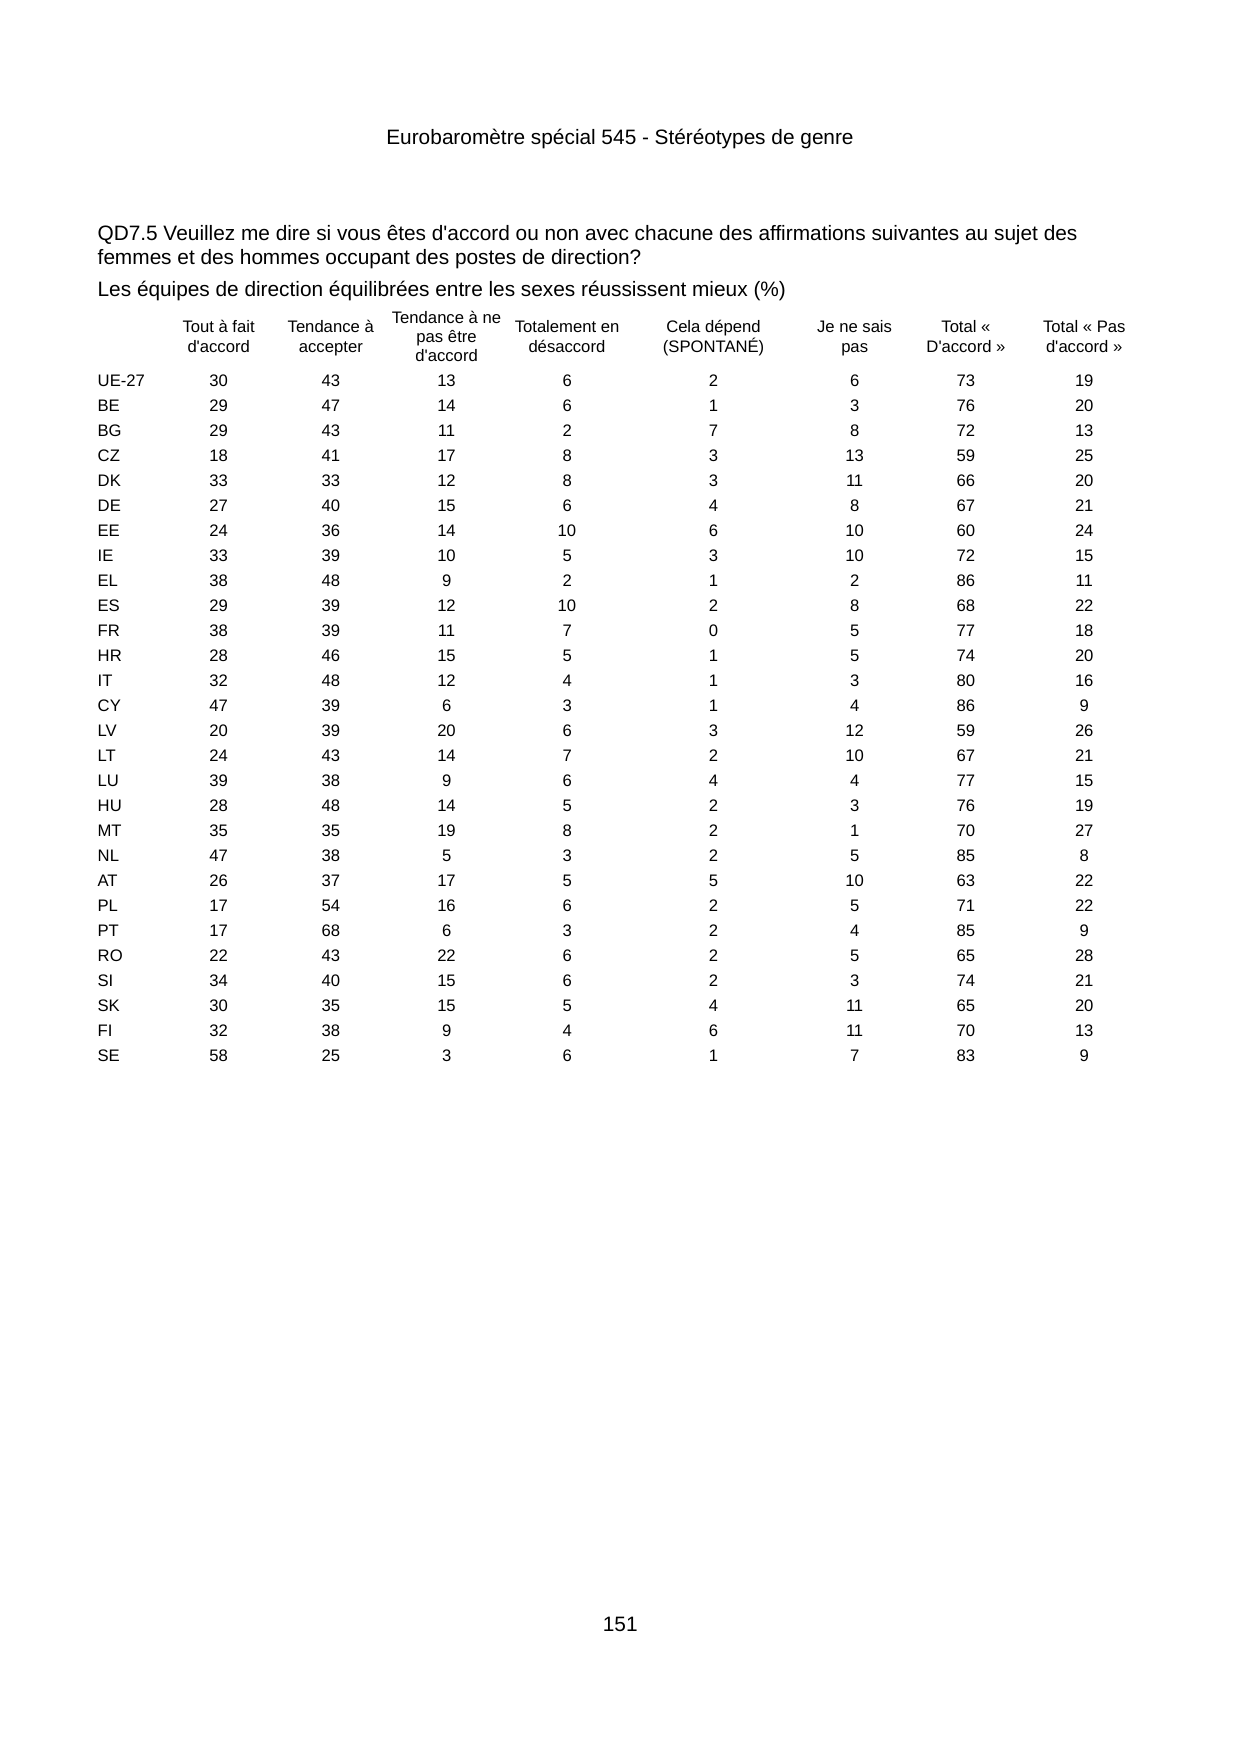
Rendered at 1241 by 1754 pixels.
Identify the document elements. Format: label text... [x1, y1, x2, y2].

table_cell 66 [909, 468, 1022, 493]
table_cell 33 [162, 468, 275, 493]
table_cell 39 [275, 693, 386, 718]
table_cell 38 [162, 618, 275, 643]
table_cell 20 [1022, 643, 1146, 668]
table_cell 47 [162, 843, 275, 868]
table_cell 11 [800, 993, 909, 1018]
table_cell Tendance à ne pas être d'accord [386, 305, 507, 368]
table_cell 38 [275, 1018, 386, 1043]
table_cell 29 [162, 393, 275, 418]
table_cell 28 [1022, 943, 1146, 968]
table_cell 5 [386, 843, 507, 868]
table_cell 39 [275, 543, 386, 568]
table_cell 59 [909, 718, 1022, 743]
table_cell 60 [909, 518, 1022, 543]
table_cell 25 [275, 1043, 386, 1068]
table_cell 3 [800, 668, 909, 693]
table_cell 12 [386, 668, 507, 693]
table_cell 5 [627, 868, 800, 893]
table_cell 65 [909, 943, 1022, 968]
table_cell 11 [800, 1018, 909, 1043]
table_cell 15 [386, 493, 507, 518]
table_cell 4 [800, 693, 909, 718]
table_cell 15 [1022, 768, 1146, 793]
table_cell 18 [1022, 618, 1146, 643]
table_cell 40 [275, 493, 386, 518]
table_cell 67 [909, 743, 1022, 768]
table_cell 2 [627, 843, 800, 868]
table_cell 17 [386, 868, 507, 893]
table_cell 54 [275, 893, 386, 918]
table_cell 5 [800, 943, 909, 968]
table_cell 28 [162, 793, 275, 818]
table_cell 3 [627, 468, 800, 493]
table_cell 13 [386, 368, 507, 393]
table_cell 3 [627, 443, 800, 468]
table_cell 22 [1022, 893, 1146, 918]
table_cell 86 [909, 693, 1022, 718]
table_cell 85 [909, 918, 1022, 943]
table_cell EL [95, 568, 162, 593]
table_cell 6 [627, 1018, 800, 1043]
table_cell 76 [909, 393, 1022, 418]
table_cell 5 [507, 793, 627, 818]
table_cell IT [95, 668, 162, 693]
table_cell 5 [800, 618, 909, 643]
table_cell 10 [507, 593, 627, 618]
table_cell 2 [507, 418, 627, 443]
table_cell 2 [627, 743, 800, 768]
table_cell Tendance à accepter [275, 305, 386, 368]
table_cell 26 [162, 868, 275, 893]
table_cell 2 [627, 593, 800, 618]
table_cell 7 [627, 418, 800, 443]
table_cell 10 [800, 518, 909, 543]
table_cell 48 [275, 793, 386, 818]
table_cell 30 [162, 993, 275, 1018]
table_cell Totalement en désaccord [507, 305, 627, 368]
table_cell 1 [627, 693, 800, 718]
table_cell 48 [275, 668, 386, 693]
table_cell 13 [1022, 1018, 1146, 1043]
table_cell DK [95, 468, 162, 493]
table_cell ES [95, 593, 162, 618]
table_cell 18 [162, 443, 275, 468]
table_cell 8 [800, 418, 909, 443]
table_cell 43 [275, 368, 386, 393]
table_cell 8 [507, 818, 627, 843]
table_cell 1 [627, 668, 800, 693]
table_cell 28 [162, 643, 275, 668]
table_cell AT [95, 868, 162, 893]
table_cell 14 [386, 393, 507, 418]
table_cell 6 [507, 493, 627, 518]
table_cell 8 [1022, 843, 1146, 868]
table_cell 11 [800, 468, 909, 493]
table_cell 29 [162, 418, 275, 443]
table_cell 3 [507, 918, 627, 943]
table_cell 19 [386, 818, 507, 843]
table_cell 2 [800, 568, 909, 593]
table_cell 8 [507, 443, 627, 468]
table_cell 9 [386, 1018, 507, 1043]
table_cell 35 [275, 818, 386, 843]
table_cell 27 [1022, 818, 1146, 843]
table_cell 20 [1022, 993, 1146, 1018]
table_cell 6 [507, 768, 627, 793]
table_cell 2 [627, 943, 800, 968]
table_cell 40 [275, 968, 386, 993]
table_cell 39 [162, 768, 275, 793]
table_cell IE [95, 543, 162, 568]
table_cell 21 [1022, 743, 1146, 768]
table_cell 47 [162, 693, 275, 718]
table_cell 1 [627, 568, 800, 593]
table_cell LV [95, 718, 162, 743]
table_cell 74 [909, 968, 1022, 993]
table_cell 1 [800, 818, 909, 843]
table_cell 5 [800, 893, 909, 918]
table_cell 34 [162, 968, 275, 993]
table_cell 85 [909, 843, 1022, 868]
table_cell Total « Pas d'accord » [1022, 305, 1146, 368]
table_cell BG [95, 418, 162, 443]
table_cell 35 [162, 818, 275, 843]
table_cell PT [95, 918, 162, 943]
table_cell 36 [275, 518, 386, 543]
table_cell 77 [909, 618, 1022, 643]
table_cell 83 [909, 1043, 1022, 1068]
table_cell 76 [909, 793, 1022, 818]
table_cell 22 [1022, 868, 1146, 893]
table_cell 2 [627, 368, 800, 393]
table_cell 5 [507, 868, 627, 893]
table_cell 68 [909, 593, 1022, 618]
table_cell 6 [627, 518, 800, 543]
table_cell 39 [275, 718, 386, 743]
table_cell 59 [909, 443, 1022, 468]
table_cell 86 [909, 568, 1022, 593]
table_cell 9 [386, 768, 507, 793]
table_cell 3 [800, 968, 909, 993]
table_cell 73 [909, 368, 1022, 393]
table_cell 15 [386, 968, 507, 993]
table_cell 3 [507, 843, 627, 868]
table_cell Je ne sais pas [800, 305, 909, 368]
table_cell BE [95, 393, 162, 418]
table_cell 19 [1022, 793, 1146, 818]
table_cell 12 [386, 468, 507, 493]
table_cell 5 [507, 643, 627, 668]
table_cell 11 [386, 618, 507, 643]
table_cell 21 [1022, 493, 1146, 518]
table_cell 38 [275, 768, 386, 793]
table_cell Tout à fait d'accord [162, 305, 275, 368]
table_cell 2 [627, 893, 800, 918]
table_cell 20 [162, 718, 275, 743]
table_cell 16 [386, 893, 507, 918]
table_cell DE [95, 493, 162, 518]
table_cell 65 [909, 993, 1022, 1018]
table_cell 70 [909, 1018, 1022, 1043]
table_cell 26 [1022, 718, 1146, 743]
table_cell UE-27 [95, 368, 162, 393]
table_cell 3 [800, 793, 909, 818]
table_cell 3 [627, 718, 800, 743]
table_cell HR [95, 643, 162, 668]
table_cell 6 [507, 968, 627, 993]
table_cell 15 [1022, 543, 1146, 568]
table_cell 4 [507, 668, 627, 693]
table_cell 33 [162, 543, 275, 568]
table_cell 10 [800, 543, 909, 568]
table_cell 39 [275, 593, 386, 618]
table_cell EE [95, 518, 162, 543]
table_cell 48 [275, 568, 386, 593]
table_cell 37 [275, 868, 386, 893]
table_cell SE [95, 1043, 162, 1068]
table_cell 20 [1022, 393, 1146, 418]
table_cell 10 [386, 543, 507, 568]
table_cell 41 [275, 443, 386, 468]
table_cell 1 [627, 1043, 800, 1068]
table_cell 15 [386, 643, 507, 668]
table_cell 6 [386, 918, 507, 943]
table_cell 2 [627, 918, 800, 943]
table_cell 12 [386, 593, 507, 618]
table_cell 9 [386, 568, 507, 593]
table_cell 14 [386, 518, 507, 543]
table_cell 9 [1022, 918, 1146, 943]
table_cell 6 [507, 393, 627, 418]
table_cell 12 [800, 718, 909, 743]
table_cell 22 [386, 943, 507, 968]
table_cell 35 [275, 993, 386, 1018]
table_cell 21 [1022, 968, 1146, 993]
table_cell 4 [627, 993, 800, 1018]
table_cell 1 [627, 643, 800, 668]
table_cell SK [95, 993, 162, 1018]
table_cell 20 [386, 718, 507, 743]
table_cell 67 [909, 493, 1022, 518]
table_cell 16 [1022, 668, 1146, 693]
table_cell 70 [909, 818, 1022, 843]
table_cell 4 [800, 768, 909, 793]
table_cell 43 [275, 743, 386, 768]
table_cell 0 [627, 618, 800, 643]
table_cell NL [95, 843, 162, 868]
table_cell 46 [275, 643, 386, 668]
table_cell 27 [162, 493, 275, 518]
table_cell 38 [275, 843, 386, 868]
table_cell 13 [800, 443, 909, 468]
table_cell 43 [275, 418, 386, 443]
table_cell Les équipes de direction équilibrées entre les sexes réussissent mieux (%) [95, 273, 1146, 305]
table_cell Cela dépend (SPONTANÉ) [627, 305, 800, 368]
table_cell 24 [162, 743, 275, 768]
table_cell 80 [909, 668, 1022, 693]
table_cell 20 [1022, 468, 1146, 493]
table_header QD7.5 Veuillez me dire si vous êtes d'accord ou non avec chacune des affirmations suivantes au sujet des femmes et des hommes occupant des postes de direction? [95, 217, 1146, 272]
table_cell FR [95, 618, 162, 643]
table_cell 33 [275, 468, 386, 493]
table_cell 24 [1022, 518, 1146, 543]
table_cell 3 [800, 393, 909, 418]
table_cell 2 [627, 818, 800, 843]
table_cell 11 [386, 418, 507, 443]
table_cell RO [95, 943, 162, 968]
table_cell 6 [800, 368, 909, 393]
table_cell 39 [275, 618, 386, 643]
table_cell 32 [162, 668, 275, 693]
table_cell LT [95, 743, 162, 768]
table_cell 71 [909, 893, 1022, 918]
table_cell 6 [507, 893, 627, 918]
table_cell 5 [800, 843, 909, 868]
table_cell 32 [162, 1018, 275, 1043]
table_cell 2 [507, 568, 627, 593]
table_cell 24 [162, 518, 275, 543]
table_cell 22 [1022, 593, 1146, 618]
table_cell 77 [909, 768, 1022, 793]
table_cell 3 [507, 693, 627, 718]
table_cell 17 [162, 893, 275, 918]
table_cell 11 [1022, 568, 1146, 593]
table_cell MT [95, 818, 162, 843]
table_cell 4 [627, 493, 800, 518]
table_cell SI [95, 968, 162, 993]
table_cell 6 [386, 693, 507, 718]
table_cell 6 [507, 943, 627, 968]
table_cell 17 [386, 443, 507, 468]
table_cell 72 [909, 418, 1022, 443]
table_cell 68 [275, 918, 386, 943]
table_cell 38 [162, 568, 275, 593]
table_cell 14 [386, 743, 507, 768]
table_cell 10 [800, 743, 909, 768]
table_cell 4 [800, 918, 909, 943]
table_cell 6 [507, 1043, 627, 1068]
table_cell PL [95, 893, 162, 918]
table_cell 7 [800, 1043, 909, 1068]
table_cell 72 [909, 543, 1022, 568]
table_cell 47 [275, 393, 386, 418]
table_cell 43 [275, 943, 386, 968]
table_cell 10 [507, 518, 627, 543]
table_cell 30 [162, 368, 275, 393]
table_cell 7 [507, 618, 627, 643]
table_cell 5 [507, 993, 627, 1018]
table_cell 6 [507, 368, 627, 393]
table_cell 8 [800, 493, 909, 518]
table_cell 8 [507, 468, 627, 493]
table_cell 29 [162, 593, 275, 618]
table_cell 25 [1022, 443, 1146, 468]
table_cell 4 [507, 1018, 627, 1043]
table_cell 4 [627, 768, 800, 793]
table_cell 17 [162, 918, 275, 943]
table_cell LU [95, 768, 162, 793]
table_cell 14 [386, 793, 507, 818]
table_cell Total « D'accord » [909, 305, 1022, 368]
table_cell [95, 305, 162, 368]
table_cell 5 [800, 643, 909, 668]
table_cell 9 [1022, 1043, 1146, 1068]
table_cell CZ [95, 443, 162, 468]
table_cell 2 [627, 793, 800, 818]
table_cell 10 [800, 868, 909, 893]
table_cell 15 [386, 993, 507, 1018]
table_cell 3 [386, 1043, 507, 1068]
table_cell 1 [627, 393, 800, 418]
table_cell HU [95, 793, 162, 818]
table_cell 2 [627, 968, 800, 993]
table_cell 8 [800, 593, 909, 618]
table_cell 63 [909, 868, 1022, 893]
table_cell FI [95, 1018, 162, 1043]
table_cell 58 [162, 1043, 275, 1068]
table_cell 19 [1022, 368, 1146, 393]
table_cell 5 [507, 543, 627, 568]
table_cell 6 [507, 718, 627, 743]
table_cell 74 [909, 643, 1022, 668]
table_cell 13 [1022, 418, 1146, 443]
table_cell 22 [162, 943, 275, 968]
table_cell 7 [507, 743, 627, 768]
table_cell CY [95, 693, 162, 718]
table_cell 3 [627, 543, 800, 568]
table_cell 9 [1022, 693, 1146, 718]
